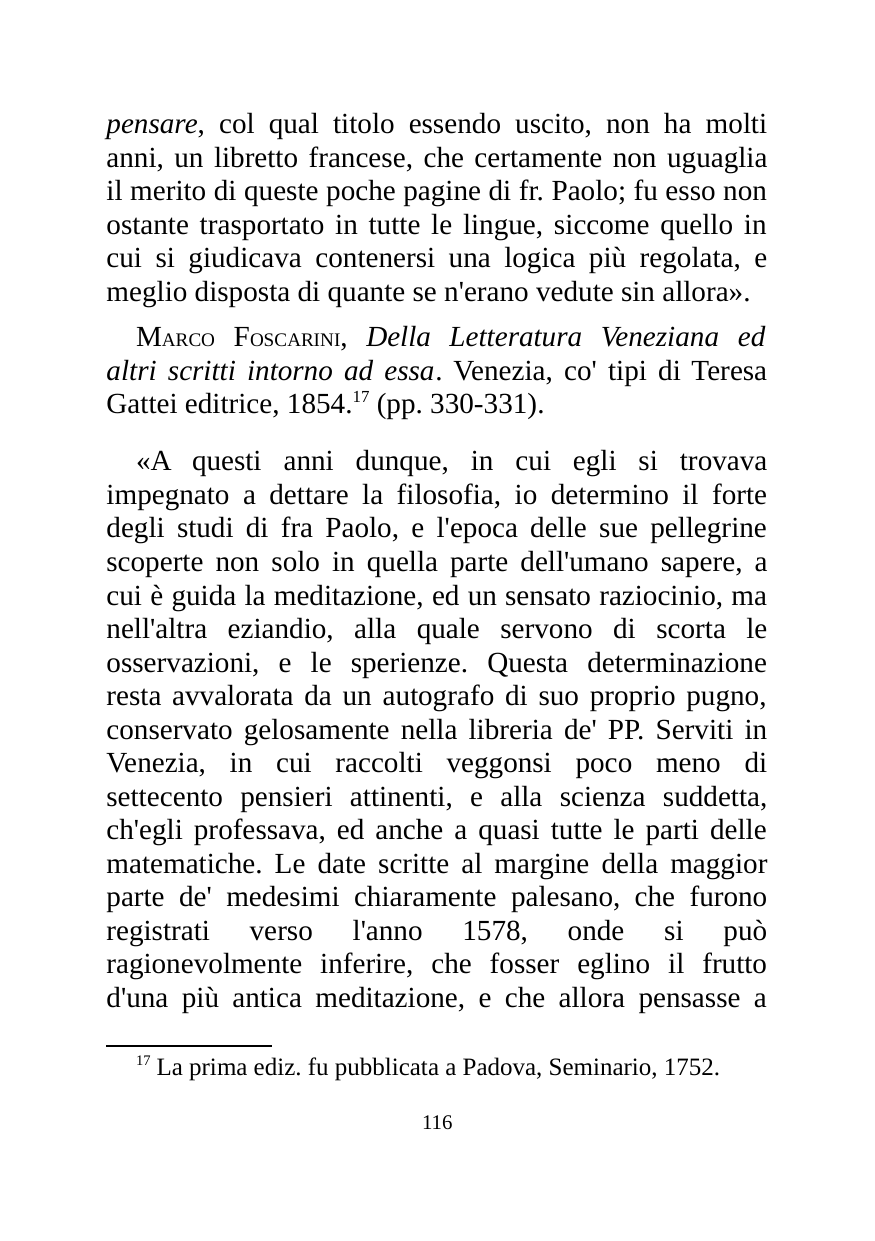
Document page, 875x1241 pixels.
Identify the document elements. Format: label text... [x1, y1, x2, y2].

text La prima ediz. fu pubblicata a Padova, Seminario, 1752. [106, 1052, 768, 1080]
text pensare, col qual titolo essendo uscito, non ha molti anni, un libretto francese, che certamente non uguaglia il merito di queste poche pagine di fr. Paolo; fu esso non ostante trasportato in tutte le lingue, siccome quello in cui si giudicava contenersi una logica più regolata, e meglio disposta di quante se n'erano vedute sin allora». [106, 106, 768, 307]
text Marco Foscarini, Della Letteratura Veneziana ed altri scritti intorno ad essa. Venezia, co' tipi di Teresa Gattei editrice, 1854. (pp. 330-331). [106, 319, 768, 420]
text «A questi anni dunque, in cui egli si trovava impegnato a dettare la filosofia, io determino il forte degli studi di fra Paolo, e l'epoca delle sue pellegrine scoperte non solo in quella parte dell'umano sapere, a cui è guida la meditazione, ed un sensato raziocinio, ma nell'altra eziandio, alla quale servono di scorta le osservazioni, e le sperienze. Questa determinazione resta avvalorata da un autografo di suo proprio pugno, conservato gelosamente nella libreria de' PP. Serviti in Venezia, in cui raccolti veggonsi poco meno di settecento pensieri attinenti, e alla scienza suddetta, ch'egli professava, ed anche a quasi tutte le parti delle matematiche. Le date scritte al margine della maggior parte de' medesimi chiaramente palesano, che furono registrati verso l'anno 1578, onde si può ragionevolmente inferire, che fosser eglino il frutto d'una più antica meditazione, e che allora pensasse a [106, 443, 768, 1014]
